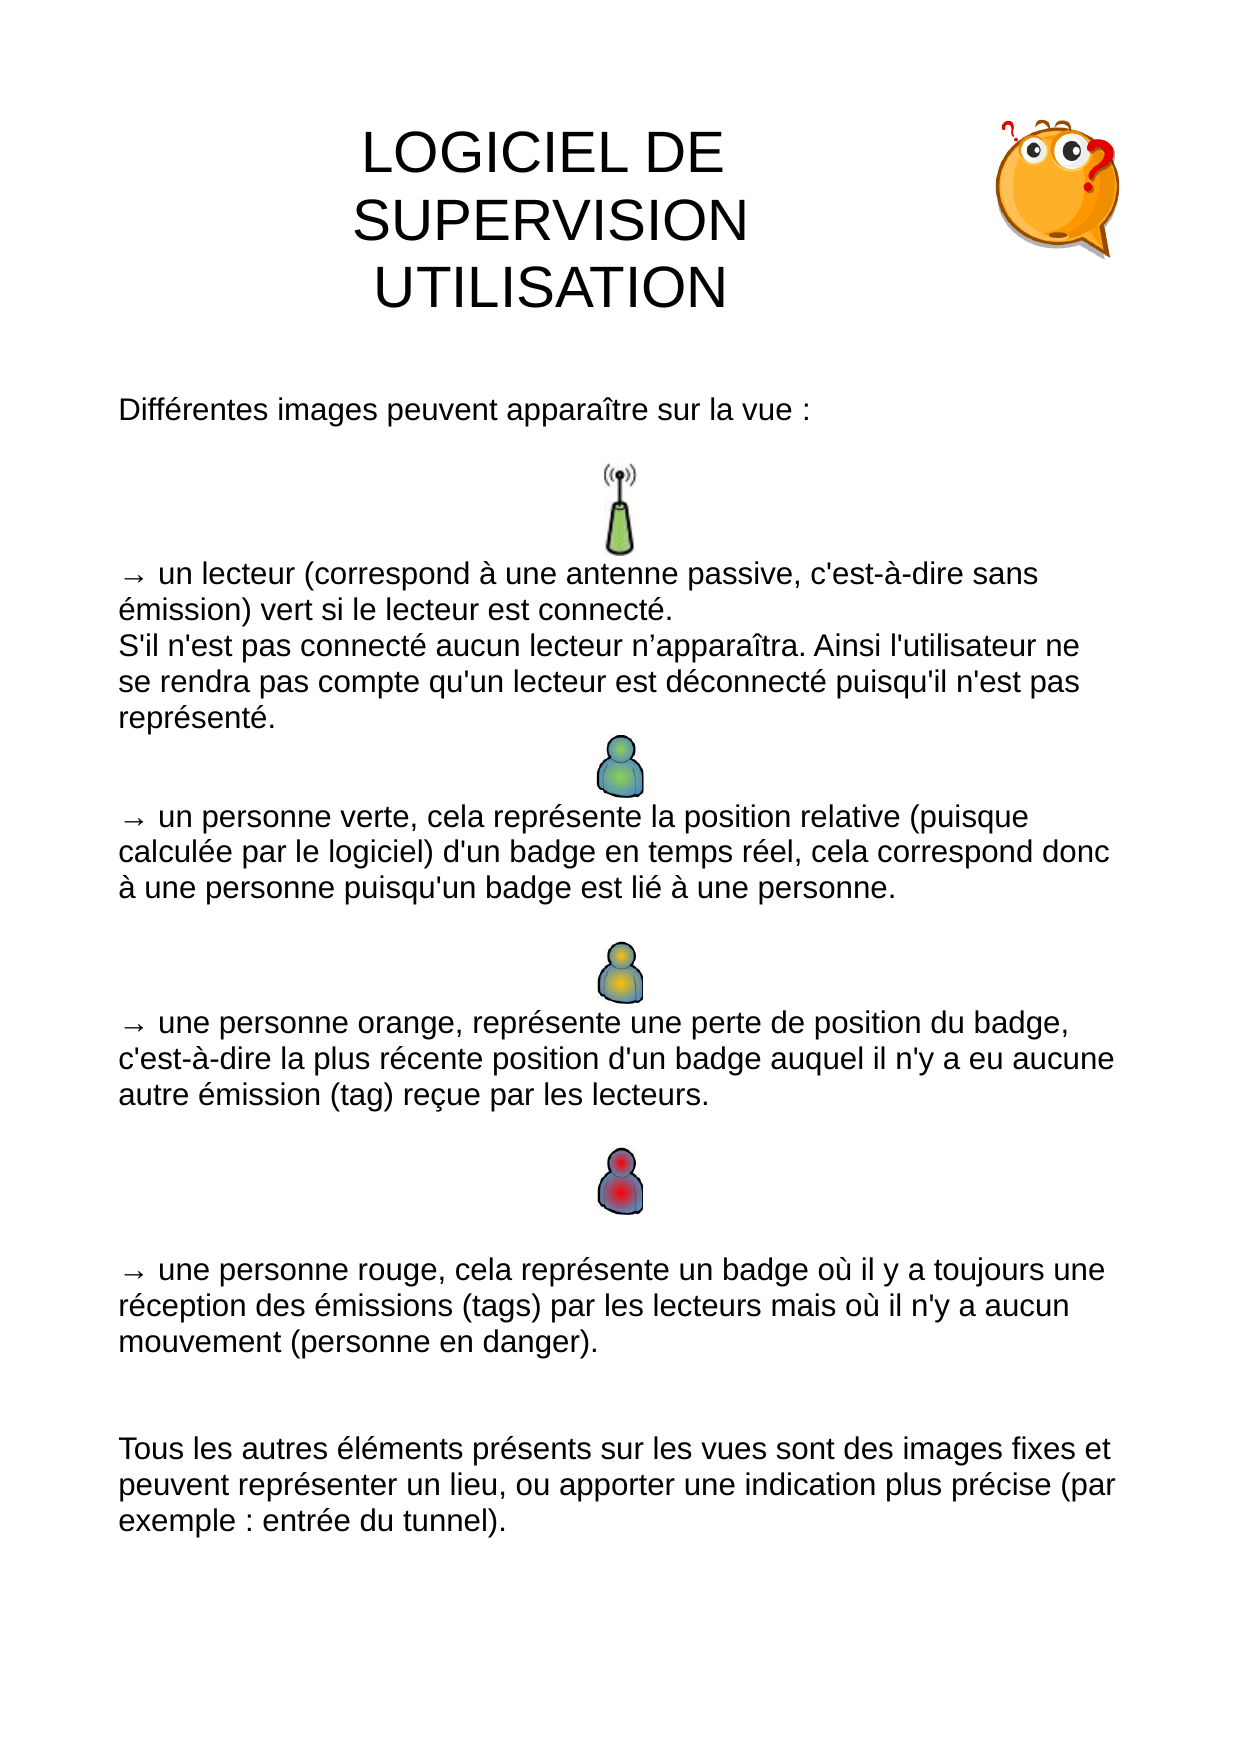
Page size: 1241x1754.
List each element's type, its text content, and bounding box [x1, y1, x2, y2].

text → un personne verte, cela représente la position relative (puisque calculée par le logiciel) d'un badge en temps réel, cela correspond donc à une personne puisqu'un badge est lié à une personne. [118, 735, 1122, 905]
text SUPERVISION [118, 185, 984, 252]
text UTILISATION [118, 252, 1122, 319]
text → une personne orange, représente une perte de position du badge, c'est-à-dire la plus récente position d'un badge auquel il n'y a eu aucune autre émission (tag) reçue par les lecteurs. [118, 941, 1122, 1112]
text → un lecteur (correspond à une antenne passive, c'est-à-dire sans émission) vert si le lecteur est connecté. [118, 556, 1122, 627]
picture [597, 1147, 643, 1215]
picture [984, 118, 1123, 260]
text Tous les autres éléments présents sur les vues sont des images fixes et peuvent représenter un lieu, ou apporter une indication plus précise (par exemple : entrée du tunnel). [118, 1430, 1122, 1538]
picture [603, 463, 637, 556]
picture [596, 735, 644, 798]
text LOGICIEL DE [118, 118, 984, 185]
text Différentes images peuvent apparaître sur la vue : [118, 391, 1122, 427]
text → une personne rouge, cela représente un badge où il y a toujours une réception des émissions (tags) par les lecteurs mais où il n'y a aucun mouvement (personne en danger). [118, 1251, 1122, 1358]
picture [597, 941, 643, 1004]
text S'il n'est pas connecté aucun lecteur n’apparaîtra. Ainsi l'utilisateur ne se rendra pas compte qu'un lecteur est déconnecté puisqu'il n'est pas représenté. [118, 627, 1122, 735]
